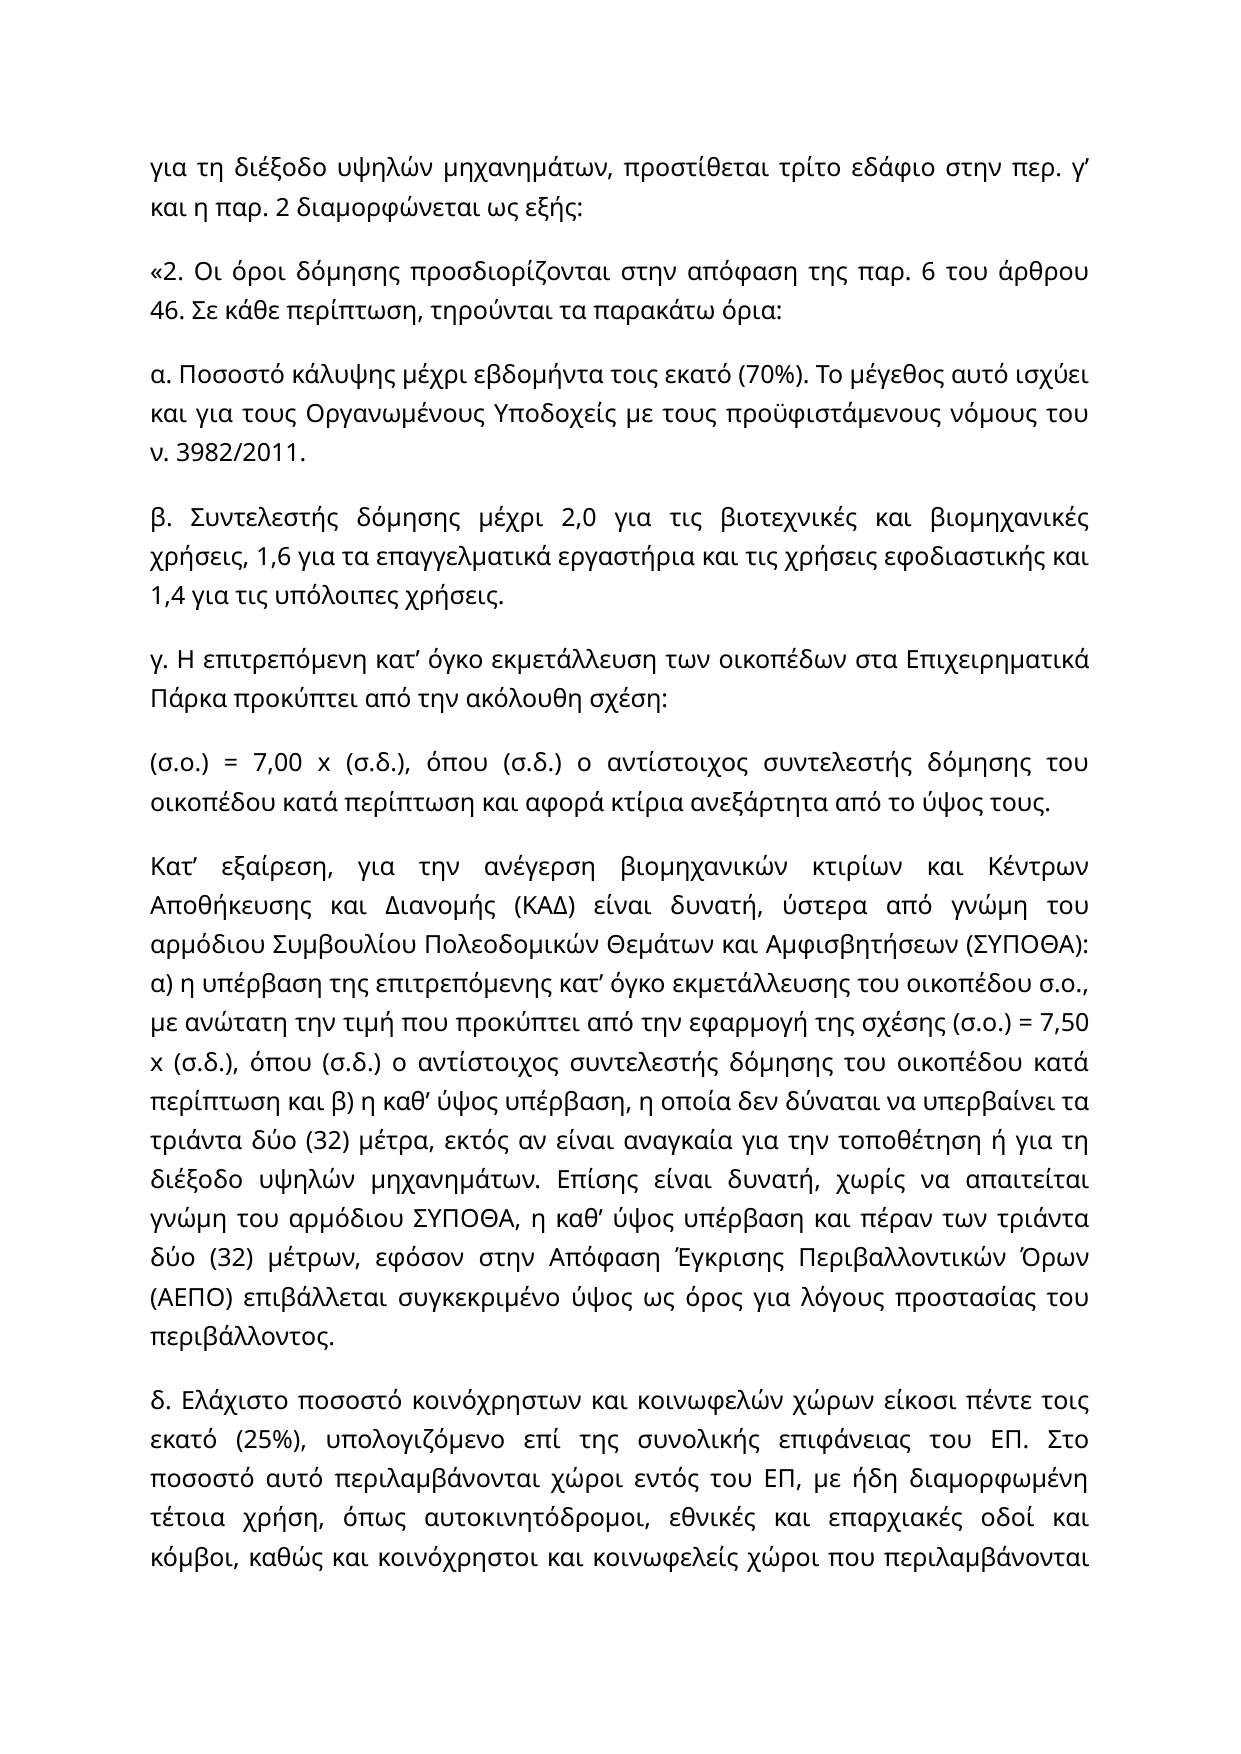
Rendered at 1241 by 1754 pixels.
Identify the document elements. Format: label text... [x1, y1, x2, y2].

text για τη διέξοδο υψηλών μηχανημάτων, προστίθεται τρίτο εδάφιο στην περ. γ’ και η παρ. 2 διαμορφώνεται ως εξής: [150, 150, 1090, 223]
text (σ.ο.) = 7,00 x (σ.δ.), όπου (σ.δ.) ο αντίστοιχος συντελεστής δόμησης του οικοπέδου κατά περίπτωση και αφορά κτίρια ανεξάρτητα από το ύψος τους. [150, 745, 1090, 818]
text β. Συντελεστής δόμησης μέχρι 2,0 για τις βιοτεχνικές και βιομηχανικές χρήσεις, 1,6 για τα επαγγελματικά εργαστήρια και τις χρήσεις εφοδιαστικής και 1,4 για τις υπόλοιπες χρήσεις. [150, 499, 1090, 612]
text α. Ποσοστό κάλυψης μέχρι εβδομήντα τοις εκατό (70%). Το μέγεθος αυτό ισχύει και για τους Οργανωμένους Υποδοχείς με τους προϋφιστάμενους νόμους του ν. 3982/2011. [150, 357, 1090, 469]
text «2. Οι όροι δόμησης προσδιορίζονται στην απόφαση της παρ. 6 του άρθρου 46. Σε κάθε περίπτωση, τηρούνται τα παρακάτω όρια: [150, 253, 1090, 327]
text γ. Η επιτρεπόμενη κατ’ όγκο εκμετάλλευση των οικοπέδων στα Επιχειρηματικά Πάρκα προκύπτει από την ακόλουθη σχέση: [150, 642, 1090, 715]
text δ. Ελάχιστο ποσοστό κοινόχρηστων και κοινωφελών χώρων είκοσι πέντε τοις εκατό (25%), υπολογιζόμενο επί της συνολικής επιφάνειας του ΕΠ. Στο ποσοστό αυτό περιλαμβάνονται χώροι εντός του ΕΠ, με ήδη διαμορφωμένη τέτοια χρήση, όπως αυτοκινητόδρομοι, εθνικές και επαρχιακές οδοί και κόμβοι, καθώς και κοινόχρηστοι και κοινωφελείς χώροι που περιλαμβάνονται [150, 1382, 1090, 1573]
text Κατ’ εξαίρεση, για την ανέγερση βιομηχανικών κτιρίων και Κέντρων Αποθήκευσης και Διανομής (ΚΑΔ) είναι δυνατή, ύστερα από γνώμη του αρμόδιου Συμβουλίου Πολεοδομικών Θεμάτων και Αμφισβητήσεων (ΣΥΠΟΘΑ): α) η υπέρβαση της επιτρεπόμενης κατ’ όγκο εκμετάλλευσης του οικοπέδου σ.ο., με ανώτατη την τιμή που προκύπτει από την εφαρμογή της σχέσης (σ.ο.) = 7,50 x (σ.δ.), όπου (σ.δ.) ο αντίστοιχος συντελεστής δόμησης του οικοπέδου κατά περίπτωση και β) η καθ’ ύψος υπέρβαση, η οποία δεν δύναται να υπερβαίνει τα τριάντα δύο (32) μέτρα, εκτός αν είναι αναγκαία για την τοποθέτηση ή για τη διέξοδο υψηλών μηχανημάτων. Επίσης είναι δυνατή, χωρίς να απαιτείται γνώμη του αρμόδιου ΣΥΠΟΘΑ, η καθ’ ύψος υπέρβαση και πέραν των τριάντα δύο (32) μέτρων, εφόσον στην Απόφαση Έγκρισης Περιβαλλοντικών Όρων (ΑΕΠΟ) επιβάλλεται συγκεκριμένο ύψος ως όρος για λόγους προστασίας του περιβάλλοντος. [150, 848, 1090, 1352]
